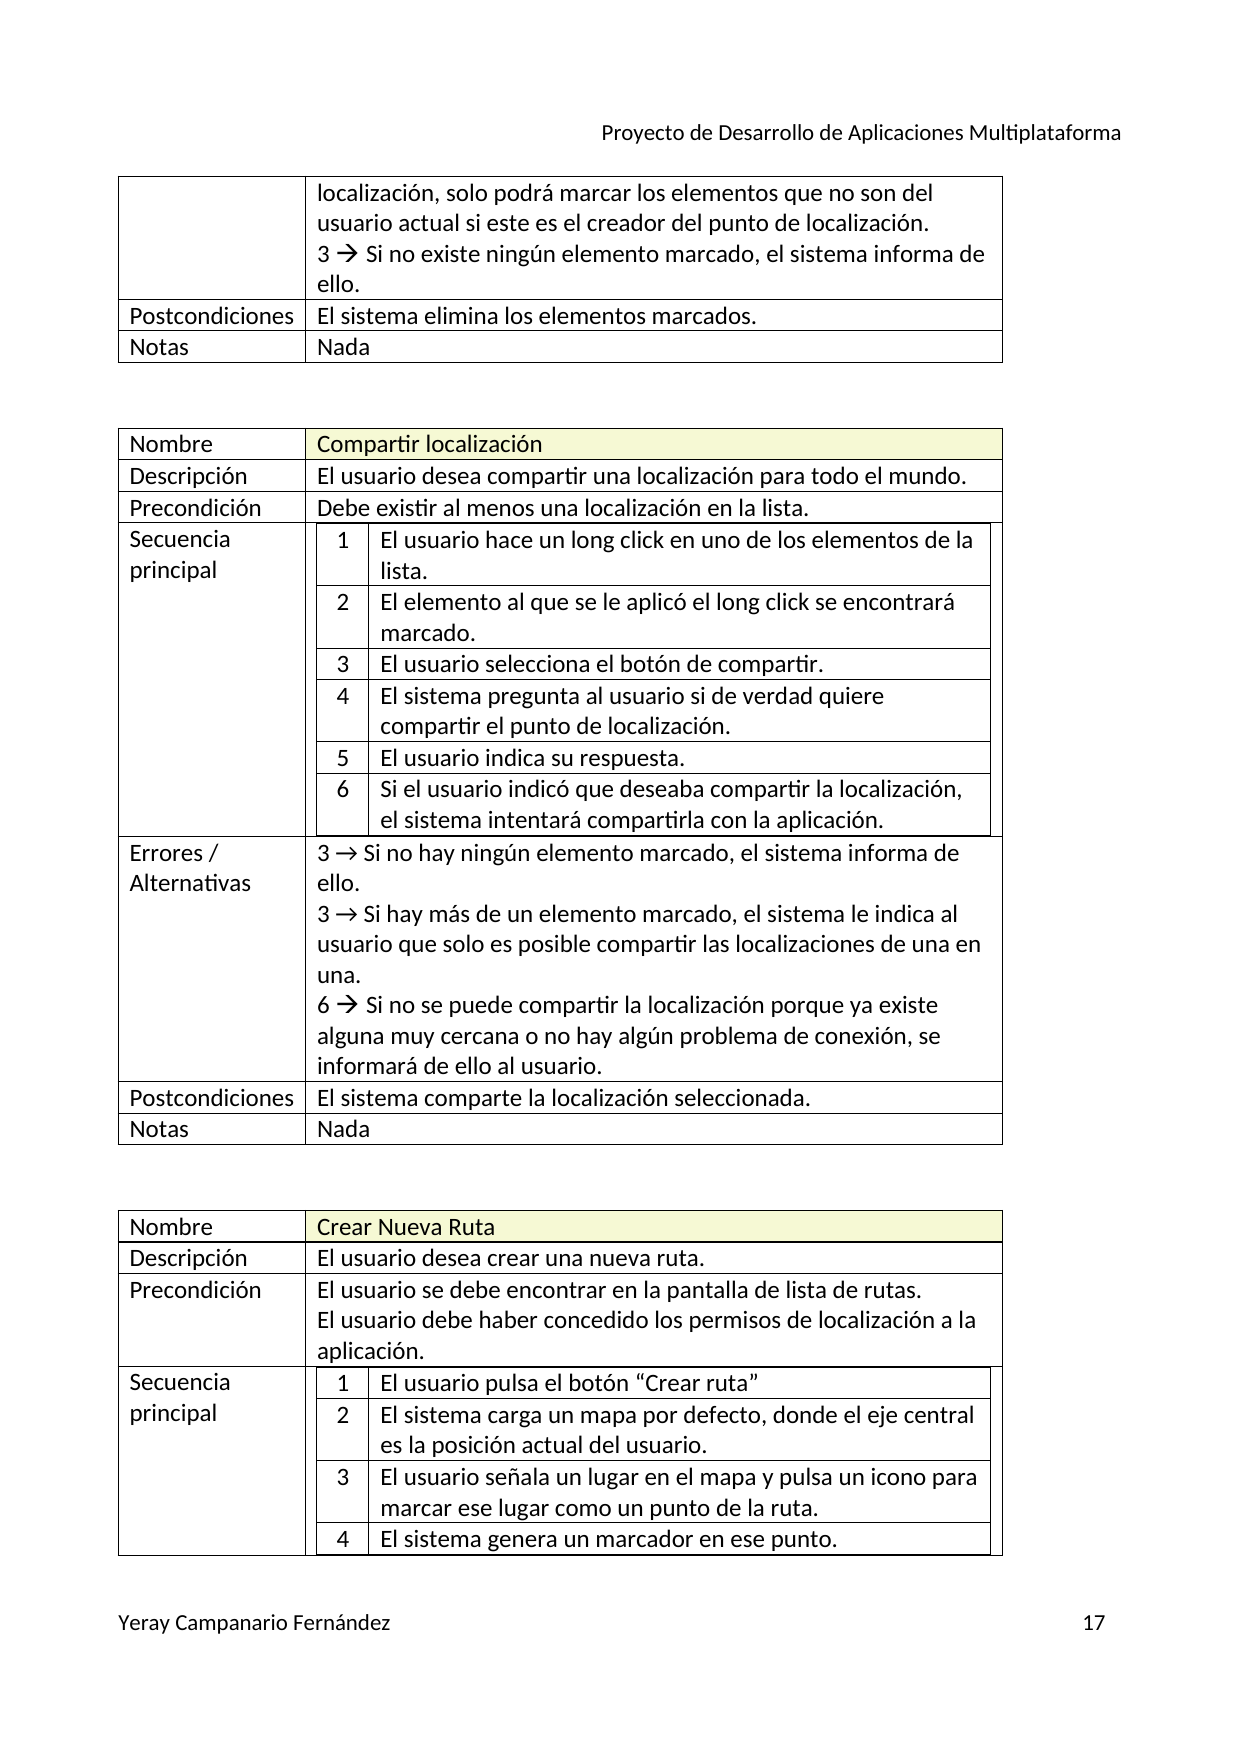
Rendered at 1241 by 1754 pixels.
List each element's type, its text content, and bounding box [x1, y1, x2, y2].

table_cell 3 [317, 649, 368, 679]
table_cell 3 [317, 1461, 368, 1522]
table_cell Descripción [119, 460, 305, 491]
table_cell Secuencia principal [119, 523, 305, 836]
table_cell El sistema elimina los elementos marcados. [306, 300, 1002, 330]
table_header Nombre [119, 1211, 305, 1241]
table_cell Errores / Alternativas [119, 837, 305, 1081]
table_header 1 [317, 1368, 368, 1398]
table_cell El usuario indica su respuesta. [369, 742, 990, 773]
table_cell [991, 1367, 1002, 1555]
table_header 1 [317, 524, 368, 585]
table_cell El usuario desea crear una nueva ruta. [306, 1243, 1002, 1273]
table_cell Nada [306, 331, 1002, 362]
table_cell 5 [317, 742, 368, 773]
table_header Nombre [119, 429, 305, 459]
table_cell localización, solo podrá marcar los elementos que no son del usuario actual si este es el creador del punto de localización. 3  Si no existe ningún elemento marcado, el sistema informa de ello. [306, 177, 1002, 299]
table_cell 3 → Si no hay ningún elemento marcado, el sistema informa de ello. 3 → Si hay más de un elemento marcado, el sistema le indica al usuario que solo es posible compartir las localizaciones de una en una. 6  Si no se puede compartir la localización porque ya existe alguna muy cercana o no hay algún problema de conexión, se informará de ello al usuario. [306, 837, 1002, 1081]
table_cell 2 [317, 1399, 368, 1460]
table_cell El usuario selecciona el botón de compartir. [369, 649, 990, 679]
table_cell El elemento al que se le aplicó el long click se encontrará marcado. [369, 586, 990, 647]
table_cell Postcondiciones [119, 1082, 305, 1113]
table_cell 4 [317, 1523, 368, 1554]
table_cell Postcondiciones [119, 300, 305, 330]
table_cell El usuario se debe encontrar en la pantalla de lista de rutas. El usuario debe haber concedido los permisos de localización a la aplicación. [306, 1274, 1002, 1366]
table_cell [991, 523, 1002, 836]
table_cell [306, 523, 316, 836]
table_cell Notas [119, 331, 305, 362]
table_cell El usuario desea compartir una localización para todo el mundo. [306, 460, 1002, 491]
table_cell Debe existir al menos una localización en la lista. [306, 492, 1002, 522]
table_cell El sistema genera un marcador en ese punto. [369, 1523, 990, 1554]
table_cell Nada [306, 1114, 1002, 1144]
table_header El usuario pulsa el botón “Crear ruta” [369, 1368, 990, 1398]
table_cell El sistema pregunta al usuario si de verdad quiere compartir el punto de localización. [369, 680, 990, 741]
table_cell El sistema comparte la localización seleccionada. [306, 1082, 1002, 1113]
table_cell Si el usuario indicó que deseaba compartir la localización, el sistema intentará compartirla con la aplicación. [369, 774, 990, 835]
table_cell [306, 1367, 316, 1555]
table_cell El sistema carga un mapa por defecto, donde el eje central es la posición actual del usuario. [369, 1399, 990, 1460]
table_header Crear Nueva Ruta [306, 1211, 1002, 1241]
table_header Compartir localización [306, 429, 1002, 459]
table_cell 2 [317, 586, 368, 647]
table_cell 6 [317, 774, 368, 835]
table_cell Precondición [119, 492, 305, 522]
table_cell [119, 177, 305, 299]
table_header El usuario hace un long click en uno de los elementos de la lista. [369, 524, 990, 585]
table_cell 4 [317, 680, 368, 741]
table_cell Notas [119, 1114, 305, 1144]
table_cell Descripción [119, 1243, 305, 1273]
table_cell El usuario señala un lugar en el mapa y pulsa un icono para marcar ese lugar como un punto de la ruta. [369, 1461, 990, 1522]
table_cell Precondición [119, 1274, 305, 1366]
table_cell Secuencia principal [119, 1367, 305, 1555]
